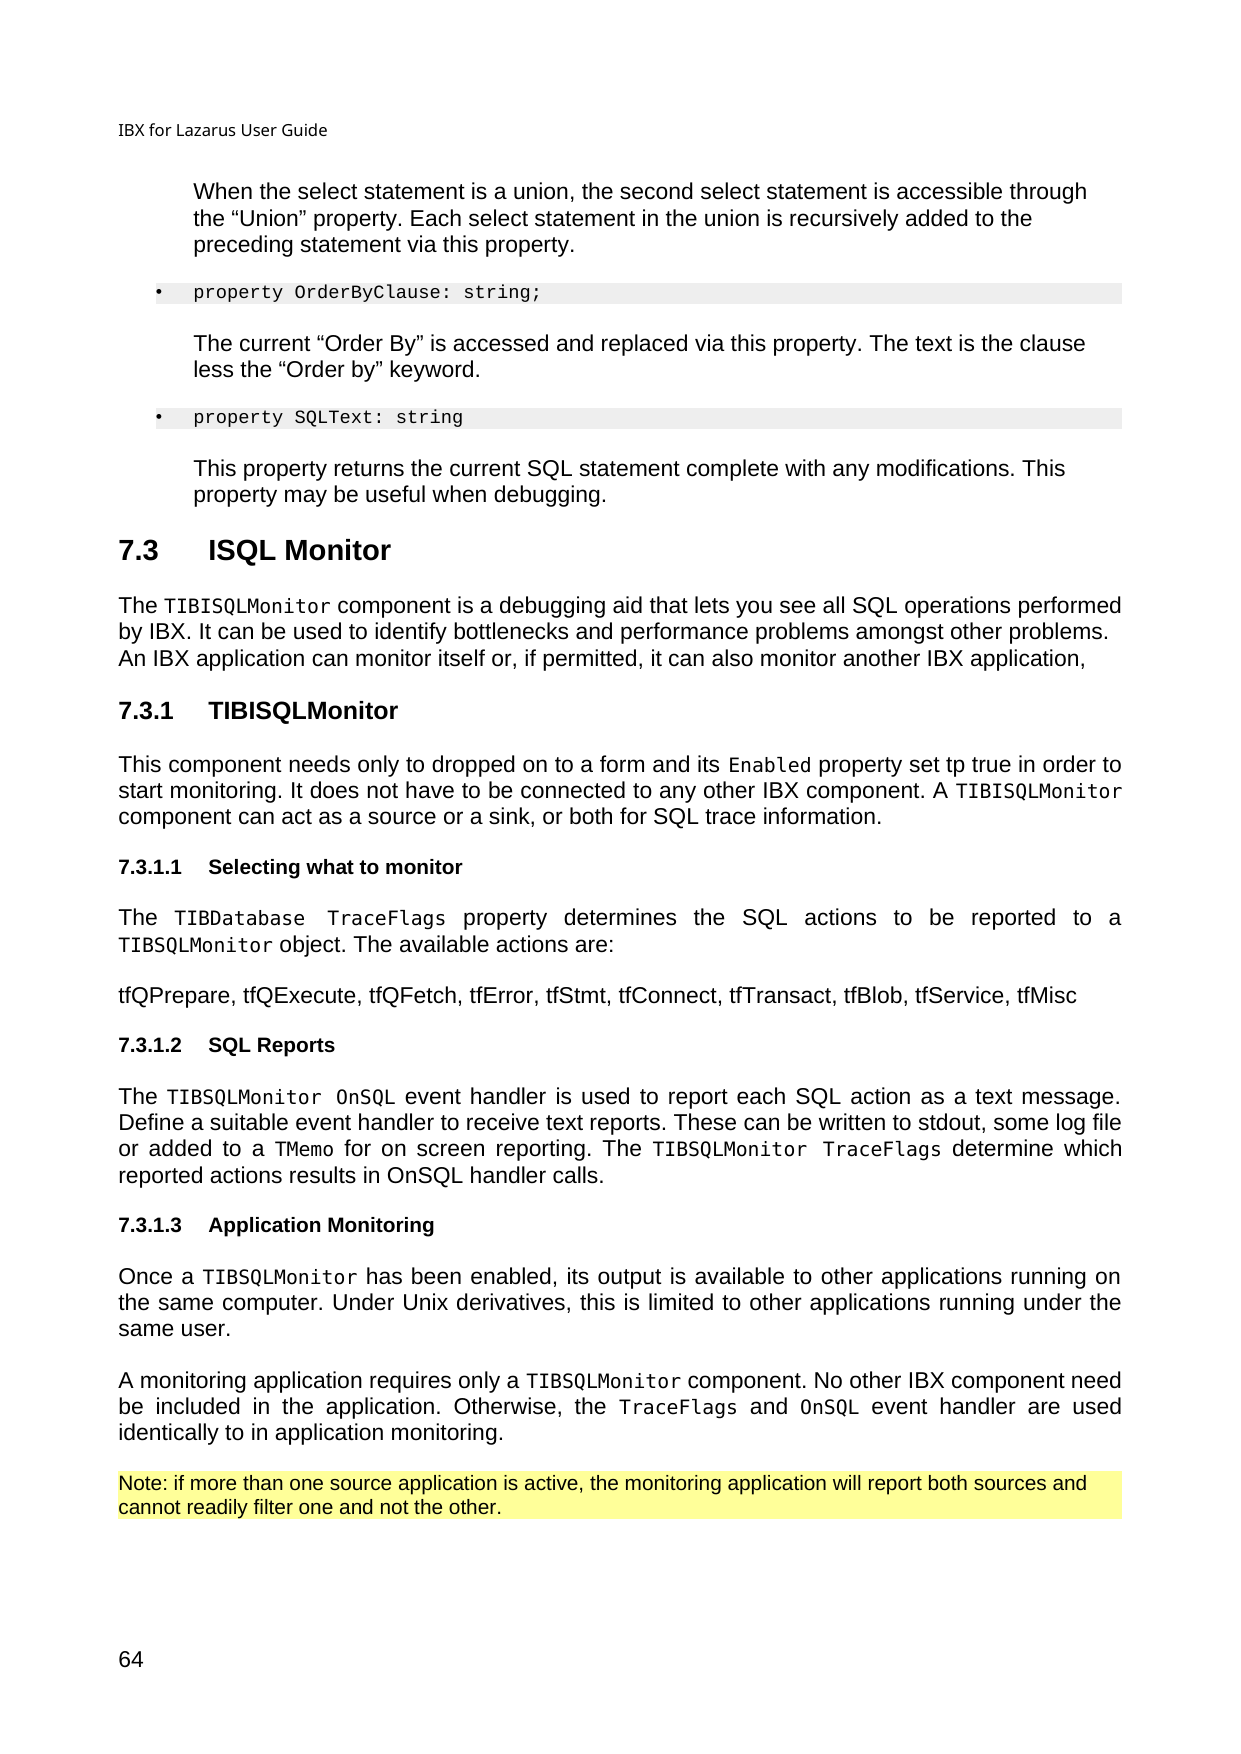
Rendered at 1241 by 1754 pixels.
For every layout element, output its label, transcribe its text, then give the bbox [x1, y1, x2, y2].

subtitle ISQL Monitor [118, 533, 1122, 566]
text This property returns the current SQL statement complete with any modifications. This property may be useful when debugging. [193, 454, 1122, 507]
text When the select statement is a union, the second select statement is accessible through the “Union” property. Each select statement in the union is recursively added to the preceding statement via this property. [193, 178, 1122, 257]
text The TIBDatabase TraceFlags property determines the SQL actions to be reported to a TIBSQLMonitor object. The available actions are: [118, 904, 1122, 957]
text The current “Order By” is accessed and replaced via this property. The text is the clause less the “Order by” keyword. [193, 329, 1122, 382]
subtitle Selecting what to monitor [118, 855, 1122, 879]
list property SQLText: string [156, 408, 1122, 429]
text A monitoring application requires only a TIBSQLMonitor component. No other IBX component need be included in the application. Otherwise, the TraceFlags and OnSQL event handler are used identically to in application monitoring. [118, 1367, 1122, 1446]
text Note: if more than one source application is active, the monitoring application will report both sources and cannot readily filter one and not the other. [118, 1471, 1122, 1519]
text The TIBISQLMonitor component is a debugging aid that lets you see all SQL operations performed by IBX. It can be used to identify bottlenecks and performance problems amongst other problems. An IBX application can monitor itself or, if permitted, it can also monitor another IBX application, [118, 592, 1122, 671]
subtitle Application Monitoring [118, 1213, 1122, 1237]
subtitle SQL Reports [118, 1033, 1122, 1057]
text This component needs only to dropped on to a form and its Enabled property set tp true in order to start monitoring. It does not have to be connected to any other IBX component. A TIBISQLMonitor component can act as a source or a sink, or both for SQL trace information. [118, 751, 1122, 830]
list property OrderByClause: string; [156, 283, 1122, 304]
text Once a TIBSQLMonitor has been enabled, its output is available to other applications running on the same computer. Under Unix derivatives, this is limited to other applications running under the same user. [118, 1263, 1122, 1342]
subtitle TIBISQLMonitor [118, 696, 1122, 725]
text tfQPrepare, tfQExecute, tfQFetch, tfError, tfStmt, tfConnect, tfTransact, tfBlob, tfService, tfMisc [118, 982, 1122, 1008]
text The TIBSQLMonitor OnSQL event handler is used to report each SQL action as a text message. Define a suitable event handler to receive text reports. These can be written to stdout, some log file or added to a TMemo for on screen reporting. The TIBSQLMonitor TraceFlags determine which reported actions results in OnSQL handler calls. [118, 1083, 1122, 1188]
